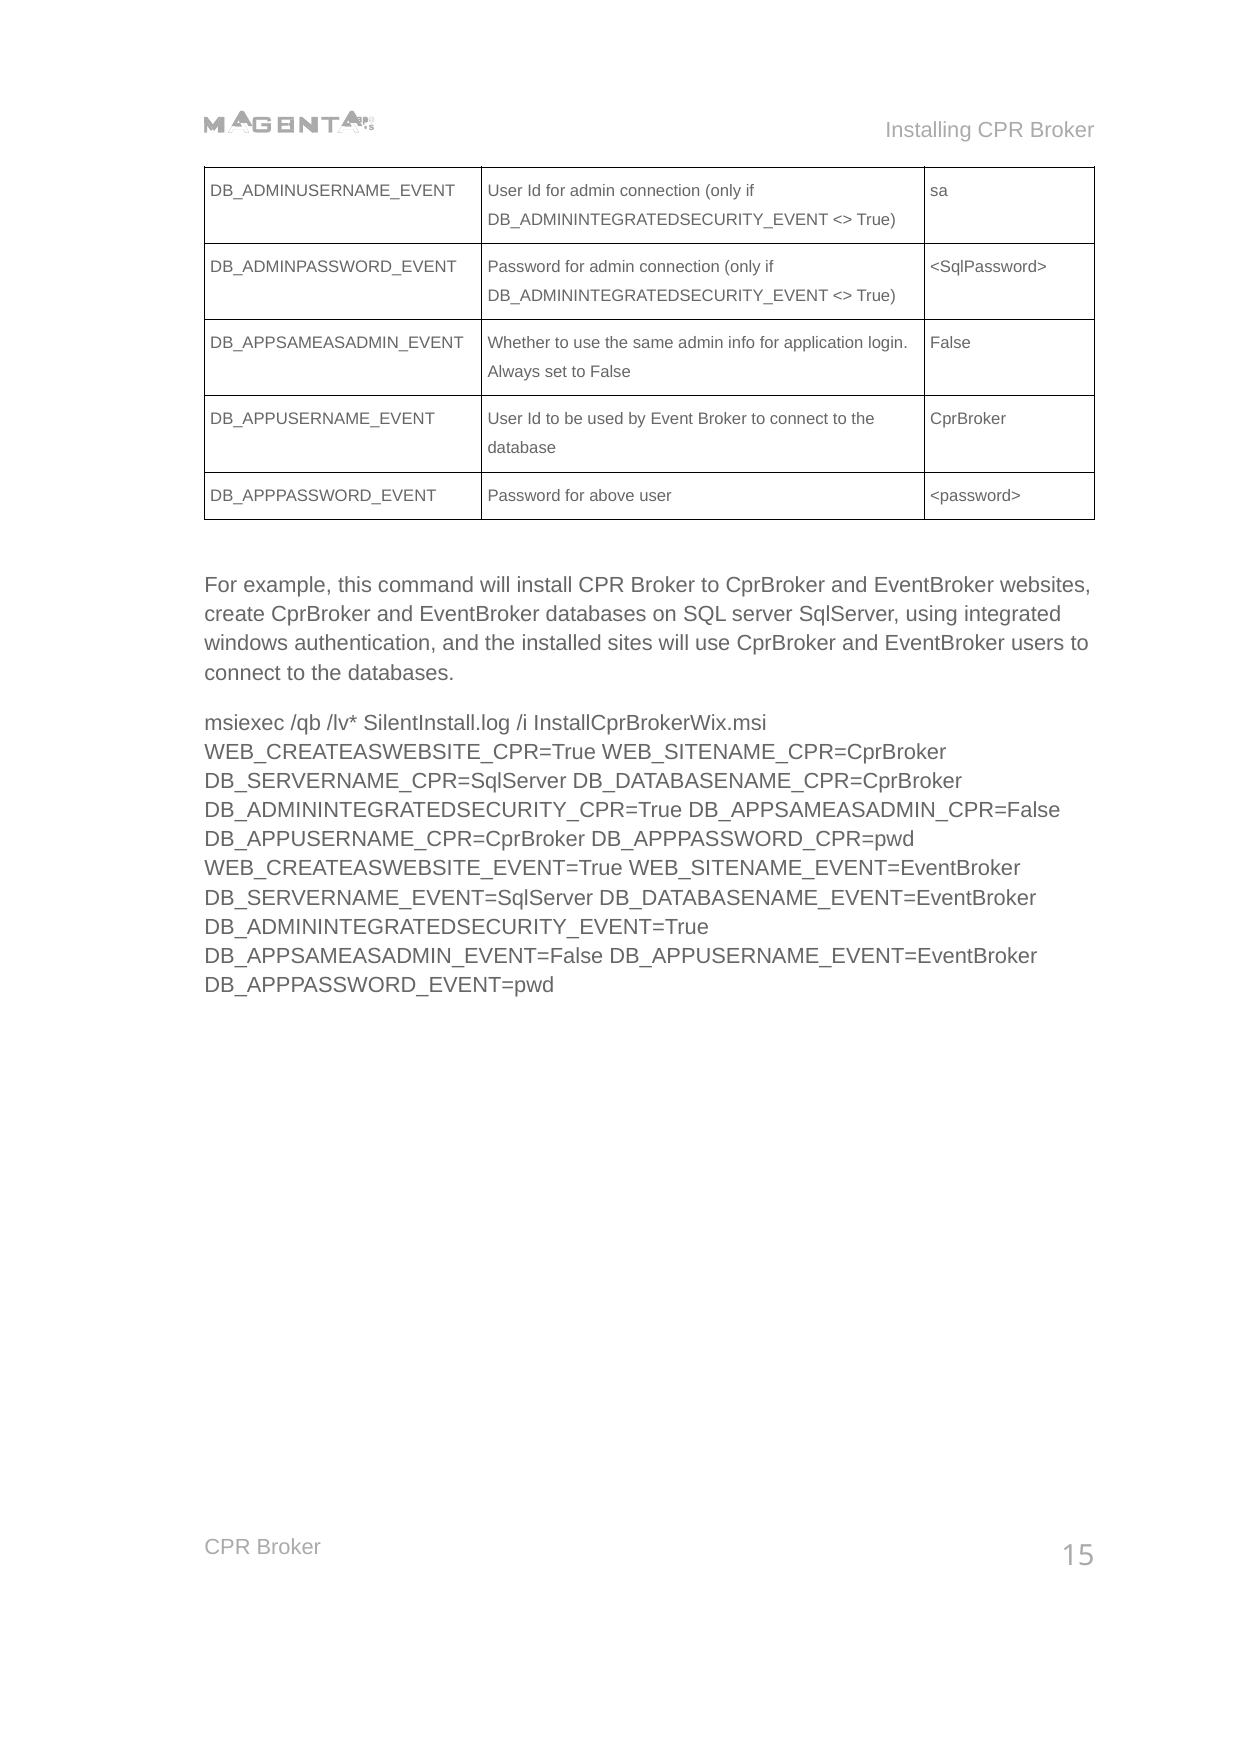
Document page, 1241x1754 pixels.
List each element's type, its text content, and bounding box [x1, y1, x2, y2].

table_cell DB_ADMINPASSWORD_EVENT [205, 244, 481, 319]
table_cell DB_APPSAMEASADMIN_EVENT [205, 320, 481, 395]
table_cell Whether to use the same admin info for application login. Always set to False [482, 320, 924, 395]
table_cell <SqlPassword> [925, 244, 1094, 319]
table_cell DB_APPPASSWORD_EVENT [205, 473, 481, 518]
table_cell CprBroker [925, 396, 1094, 471]
table_cell DB_ADMINUSERNAME_EVENT [205, 168, 481, 243]
table_cell sa [925, 168, 1094, 243]
text For example, this command will install CPR Broker to CprBroker and EventBroker websites, create CprBroker and EventBroker databases on SQL server SqlServer, using integrated windows authentication, and the installed sites will use CprBroker and EventBroker users to connect to the databases. [204, 569, 1094, 686]
table_cell <password> [925, 473, 1094, 518]
table_cell User Id to be used by Event Broker to connect to the database [482, 396, 924, 471]
text msiexec /qb /lv* SilentInstall.log /i InstallCprBrokerWix.msi WEB_CREATEASWEBSITE_CPR=True WEB_SITENAME_CPR=CprBroker DB_SERVERNAME_CPR=SqlServer DB_DATABASENAME_CPR=CprBroker DB_ADMININTEGRATEDSECURITY_CPR=True DB_APPSAMEASADMIN_CPR=False DB_APPUSERNAME_CPR=CprBroker DB_APPPASSWORD_CPR=pwd WEB_CREATEASWEBSITE_EVENT=True WEB_SITENAME_EVENT=EventBroker DB_SERVERNAME_EVENT=SqlServer DB_DATABASENAME_EVENT=EventBroker DB_ADMININTEGRATEDSECURITY_EVENT=True DB_APPSAMEASADMIN_EVENT=False DB_APPUSERNAME_EVENT=EventBroker DB_APPPASSWORD_EVENT=pwd [204, 707, 1094, 998]
table_cell DB_APPUSERNAME_EVENT [205, 396, 481, 471]
table_cell Password for above user [482, 473, 924, 518]
table_cell User Id for admin connection (only if DB_ADMININTEGRATEDSECURITY_EVENT <> True) [482, 168, 924, 243]
table_cell Password for admin connection (only if DB_ADMININTEGRATEDSECURITY_EVENT <> True) [482, 244, 924, 319]
table_cell False [925, 320, 1094, 395]
